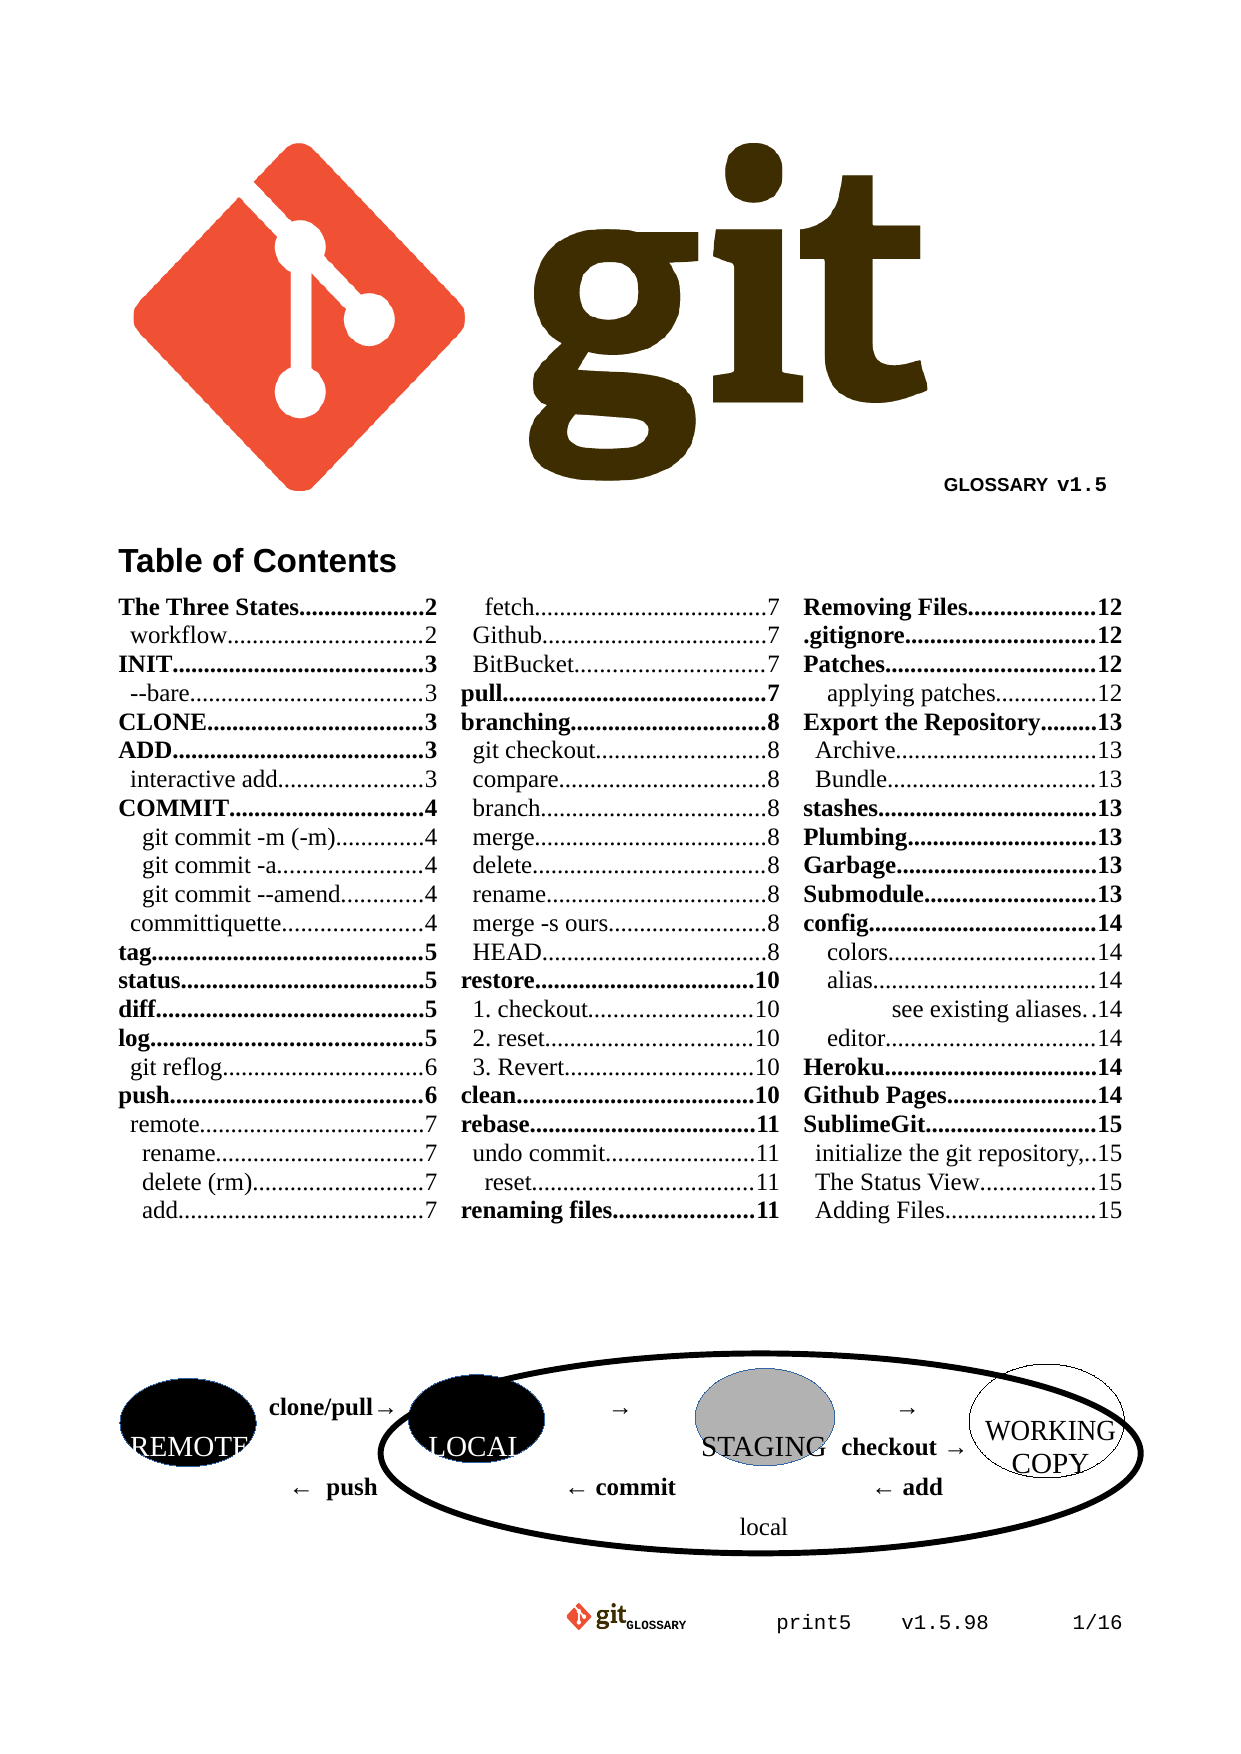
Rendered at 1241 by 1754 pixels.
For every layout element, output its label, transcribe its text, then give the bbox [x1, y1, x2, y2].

text Export the Repository 13 [803, 707, 1122, 736]
table_header → [835, 1386, 979, 1426]
text HEAD 8 [472, 937, 779, 966]
text applying patches 12 [827, 678, 1122, 707]
text 3. Revert 10 [472, 1052, 779, 1081]
text git commit --amend 4 [142, 879, 437, 908]
table_cell ← push [261, 1466, 405, 1507]
table_cell [118, 1507, 261, 1547]
text see existing aliases 14 [892, 994, 1122, 1023]
text rename 8 [472, 879, 779, 908]
text stashes 13 [803, 793, 1122, 822]
table_cell [405, 1507, 592, 1547]
text Archive 13 [815, 736, 1122, 764]
table_cell [261, 1507, 405, 1547]
text Garbage 13 [803, 851, 1122, 879]
text Removing Files 12 [803, 592, 1122, 621]
text git commit -m (-m) 4 [142, 822, 437, 851]
text git reflog 6 [130, 1052, 437, 1081]
text workflow 2 [130, 621, 437, 649]
table_header clone/pull→ [261, 1386, 405, 1426]
text status 5 [118, 966, 437, 994]
table_cell [384, 1426, 405, 1466]
text Plumbing 13 [803, 822, 1122, 851]
text ADD 3 [118, 736, 437, 764]
picture [566, 1603, 627, 1630]
text tag 5 [118, 937, 437, 966]
text 1. checkout 10 [472, 994, 779, 1023]
table_header LOCAL [405, 1386, 548, 1507]
text undo commit 11 [472, 1138, 779, 1167]
table_cell [548, 1426, 692, 1466]
text rebase 11 [461, 1109, 779, 1138]
title GLOSSARY v1.5 [118, 143, 1122, 503]
text push 6 [118, 1081, 437, 1109]
text Heroku 14 [803, 1052, 1122, 1081]
text diff 5 [118, 994, 437, 1023]
text editor 14 [827, 1023, 1122, 1052]
table_cell [929, 1507, 1122, 1547]
table_cell checkout → [835, 1426, 979, 1466]
text restore 10 [461, 966, 779, 994]
text merge 8 [472, 822, 779, 851]
table_cell ← commit [548, 1466, 692, 1507]
text compare 8 [472, 764, 779, 793]
text config 14 [803, 908, 1122, 937]
text Submodule 13 [803, 879, 1122, 908]
text branch 8 [472, 793, 779, 822]
text add 7 [142, 1196, 437, 1224]
text CLONE 3 [118, 707, 437, 736]
text 2. reset 10 [472, 1023, 779, 1052]
text alias 14 [827, 966, 1122, 994]
text --bare 3 [130, 678, 437, 707]
text SublimeGit 15 [803, 1109, 1122, 1138]
text pull 7 [461, 678, 779, 707]
text delete 8 [472, 851, 779, 879]
text merge -s ours 8 [472, 908, 779, 937]
text .gitignore 12 [803, 621, 1122, 649]
text branching 8 [461, 707, 779, 736]
text clean 10 [461, 1081, 779, 1109]
text colors 14 [827, 937, 1122, 966]
text Github 7 [472, 621, 779, 649]
table_header → [548, 1386, 692, 1426]
text initialize the git repository, 15 [815, 1138, 1122, 1167]
table_header WORKING COPY [979, 1386, 1122, 1507]
text fetch 7 [484, 592, 779, 621]
picture [133, 143, 928, 491]
table_cell [261, 1426, 389, 1466]
text remote 7 [130, 1109, 437, 1138]
table_cell local [451, 1507, 1070, 1547]
text rename 7 [142, 1138, 437, 1167]
text INIT 3 [118, 649, 437, 678]
text Github Pages 14 [803, 1081, 1122, 1109]
text reset 11 [484, 1167, 779, 1196]
text renaming files 11 [461, 1196, 779, 1224]
table_header STAGING [692, 1386, 835, 1507]
table_cell ← add [835, 1466, 979, 1507]
text git commit -a 4 [142, 851, 437, 879]
table_header REMOTE [118, 1386, 261, 1507]
text Patches 12 [803, 649, 1122, 678]
text The Three States 2 [118, 592, 437, 621]
text delete (rm) 7 [142, 1167, 437, 1196]
text COMMIT 4 [118, 793, 437, 822]
text The Status View 15 [815, 1167, 1122, 1196]
text Adding Files 15 [815, 1196, 1122, 1224]
text log 5 [118, 1023, 437, 1052]
text git checkout 8 [472, 736, 779, 764]
text BitBucket 7 [472, 649, 779, 678]
text Bundle 13 [815, 764, 1122, 793]
subtitle Table of Contents [118, 541, 1122, 579]
text committiquette 4 [130, 908, 437, 937]
text interactive add 3 [130, 764, 437, 793]
